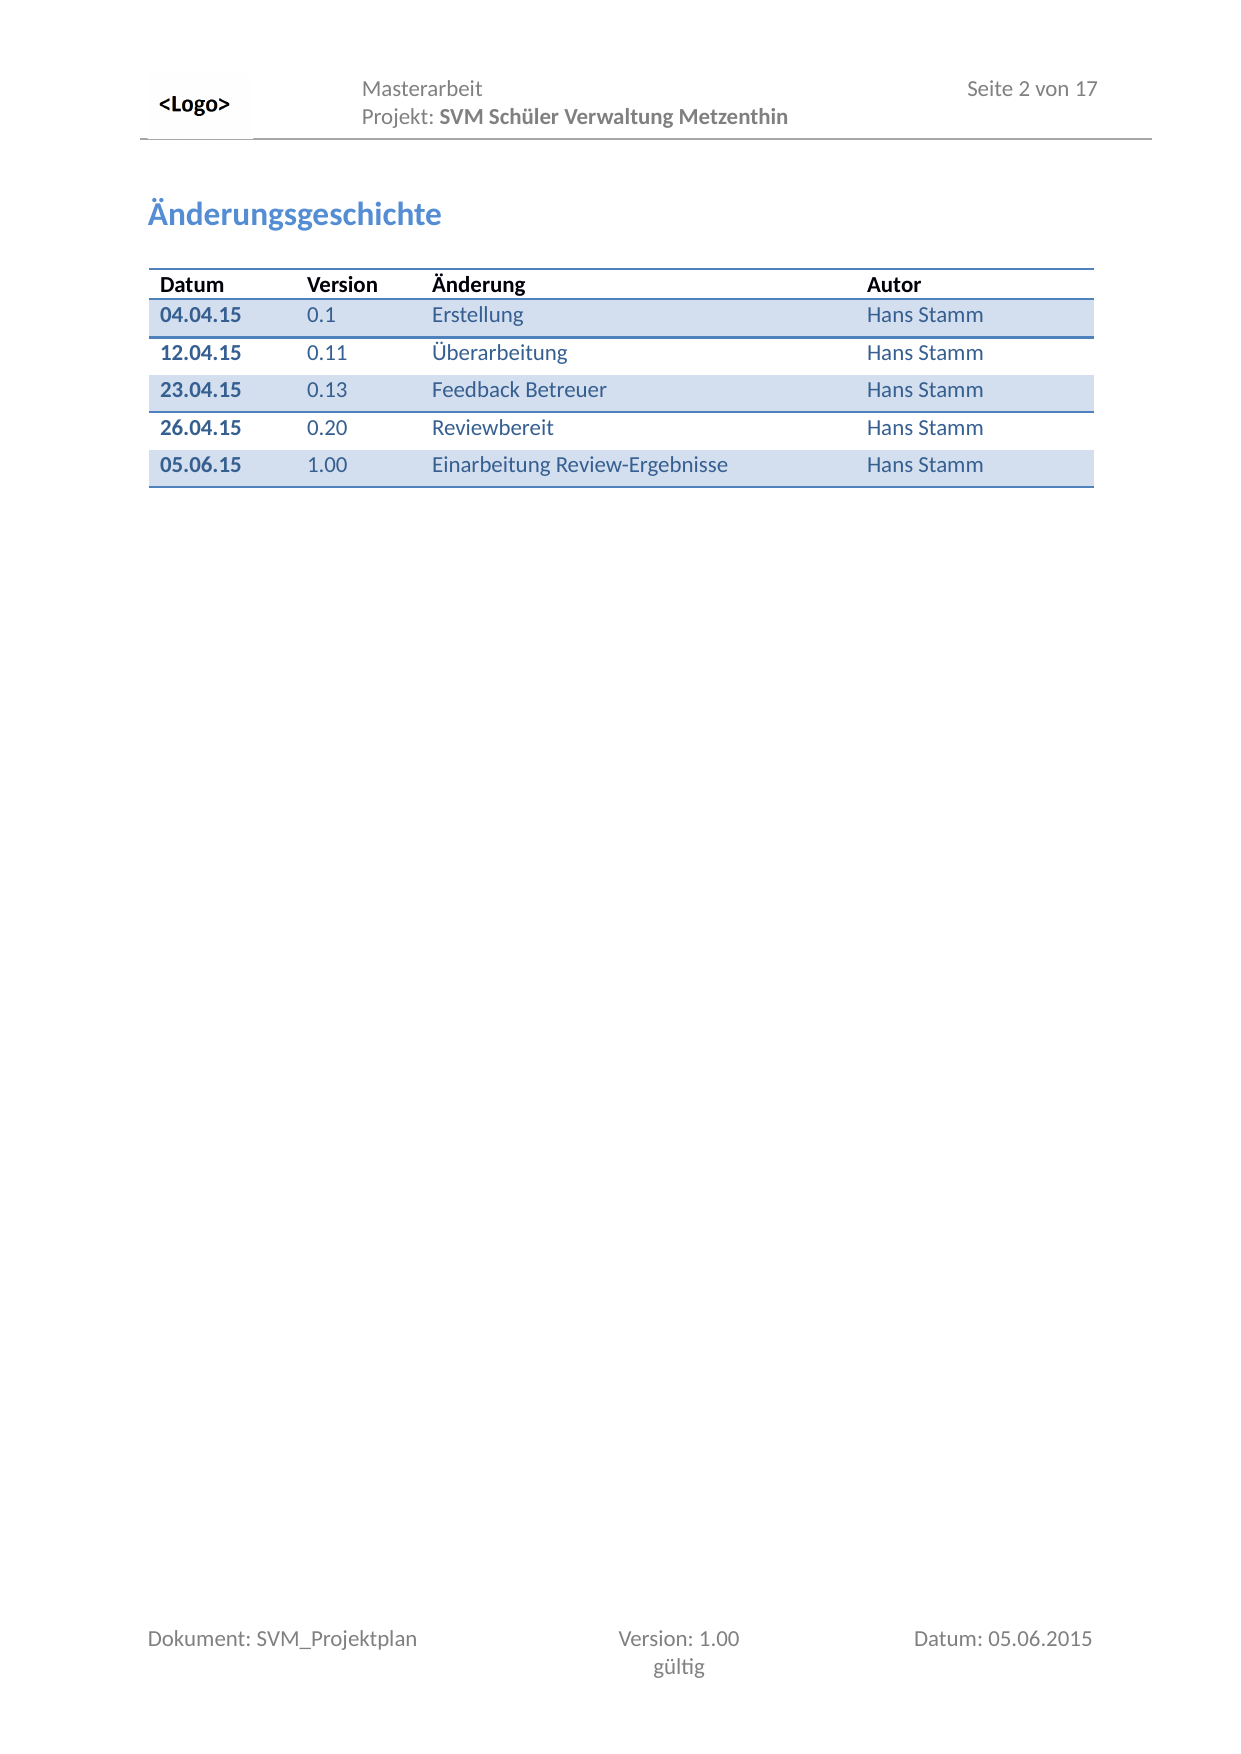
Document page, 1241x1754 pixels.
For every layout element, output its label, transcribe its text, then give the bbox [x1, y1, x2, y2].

table_cell Hans Stamm [856, 339, 1094, 375]
table_cell Hans Stamm [856, 375, 1094, 411]
table_cell Erstellung [421, 300, 856, 336]
table_cell Feedback Betreuer [421, 375, 856, 411]
table_cell 0.1 [296, 300, 421, 336]
table_cell Hans Stamm [856, 413, 1094, 450]
table_cell 26.04.15 [149, 413, 296, 450]
table_cell Hans Stamm [856, 300, 1094, 336]
table_cell 1.00 [296, 450, 421, 486]
table_header Änderung [421, 270, 856, 298]
table_cell 0.11 [296, 339, 421, 375]
table_cell 05.06.15 [149, 450, 296, 486]
table_cell 0.13 [296, 375, 421, 411]
table_cell Hans Stamm [856, 450, 1094, 486]
table_cell 12.04.15 [149, 339, 296, 375]
table_cell Einarbeitung Review-Ergebnisse [421, 450, 856, 486]
table_header Datum [149, 270, 296, 298]
table_cell 04.04.15 [149, 300, 296, 336]
table_header Version [296, 270, 421, 298]
table_cell Überarbeitung [421, 339, 856, 375]
table_cell Reviewbereit [421, 413, 856, 450]
table_header Autor [856, 270, 1094, 298]
picture [147, 73, 254, 139]
table_cell 0.20 [296, 413, 421, 450]
table_cell 23.04.15 [149, 375, 296, 411]
subtitle Änderungsgeschichte [148, 193, 1093, 234]
